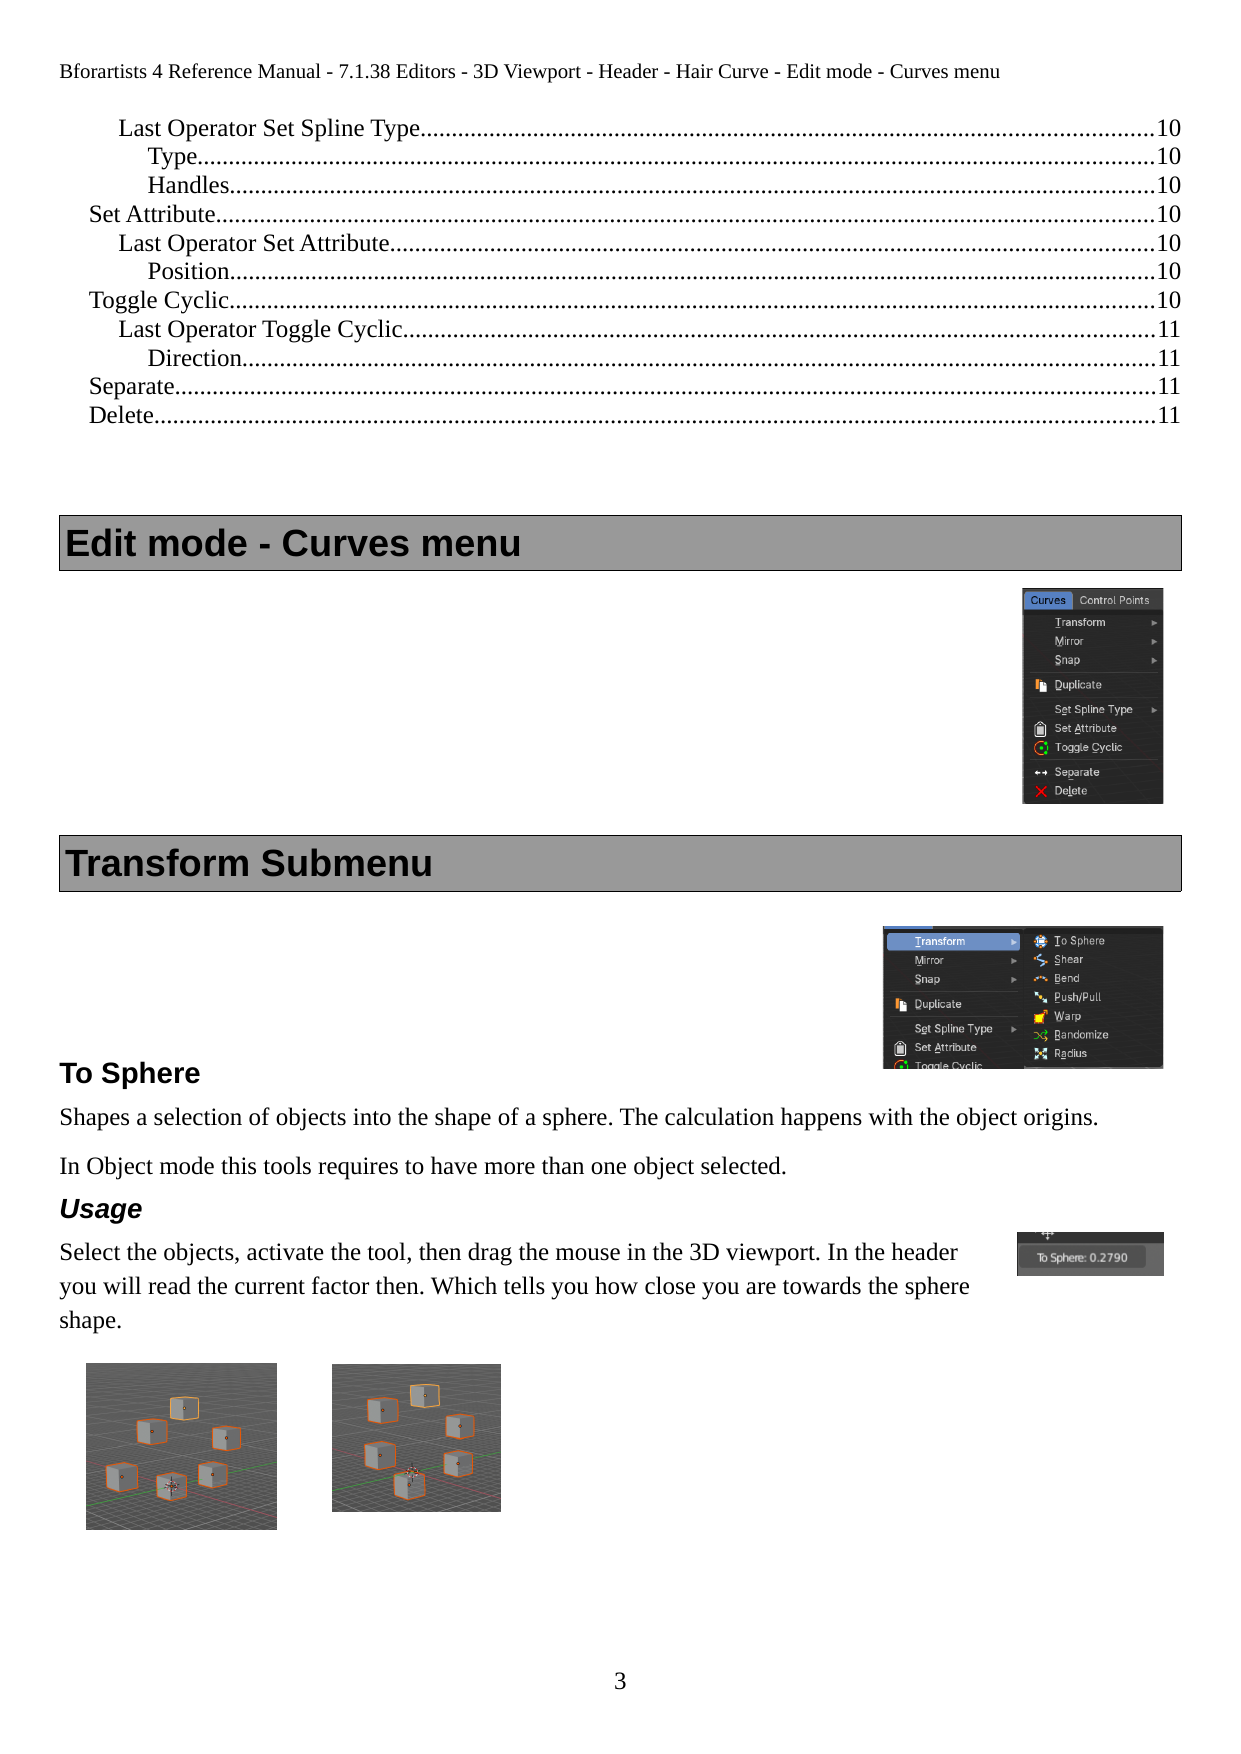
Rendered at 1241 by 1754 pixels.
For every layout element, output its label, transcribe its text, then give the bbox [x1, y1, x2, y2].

text Last Operator Set Spline Type 10 [118, 113, 1181, 141]
picture [1022, 588, 1164, 804]
text Toggle Cyclic 10 [88, 285, 1181, 314]
text Set Attribute 10 [88, 199, 1181, 228]
text Last Operator Set Attribute 10 [118, 228, 1181, 256]
text Direction 11 [147, 343, 1181, 371]
text Type 10 [147, 141, 1181, 170]
subtitle Usage [59, 1192, 1181, 1224]
text Delete 11 [88, 400, 1181, 429]
text Shapes a selection of objects into the shape of a sphere. The calculation happens with the object origins. [59, 1102, 1181, 1131]
picture [1017, 1232, 1164, 1276]
text Last Operator Toggle Cyclic 11 [118, 314, 1181, 343]
picture [86, 1363, 277, 1530]
text Position 10 [147, 256, 1181, 285]
picture [332, 1364, 501, 1512]
subtitle To Sphere [59, 1056, 1181, 1089]
picture [882, 926, 1164, 1069]
text Separate 11 [88, 371, 1181, 400]
table_header Transform Submenu [60, 836, 1181, 891]
text Select the objects, activate the tool, then drag the mouse in the 3D viewport. In the header you will read the current factor then. Which tells you how close you are towards the sphere shape. [59, 1237, 1181, 1334]
text Handles 10 [147, 170, 1181, 199]
table_header Edit mode - Curves menu [60, 516, 1181, 570]
text In Object mode this tools requires to have more than one object selected. [59, 1151, 1181, 1180]
